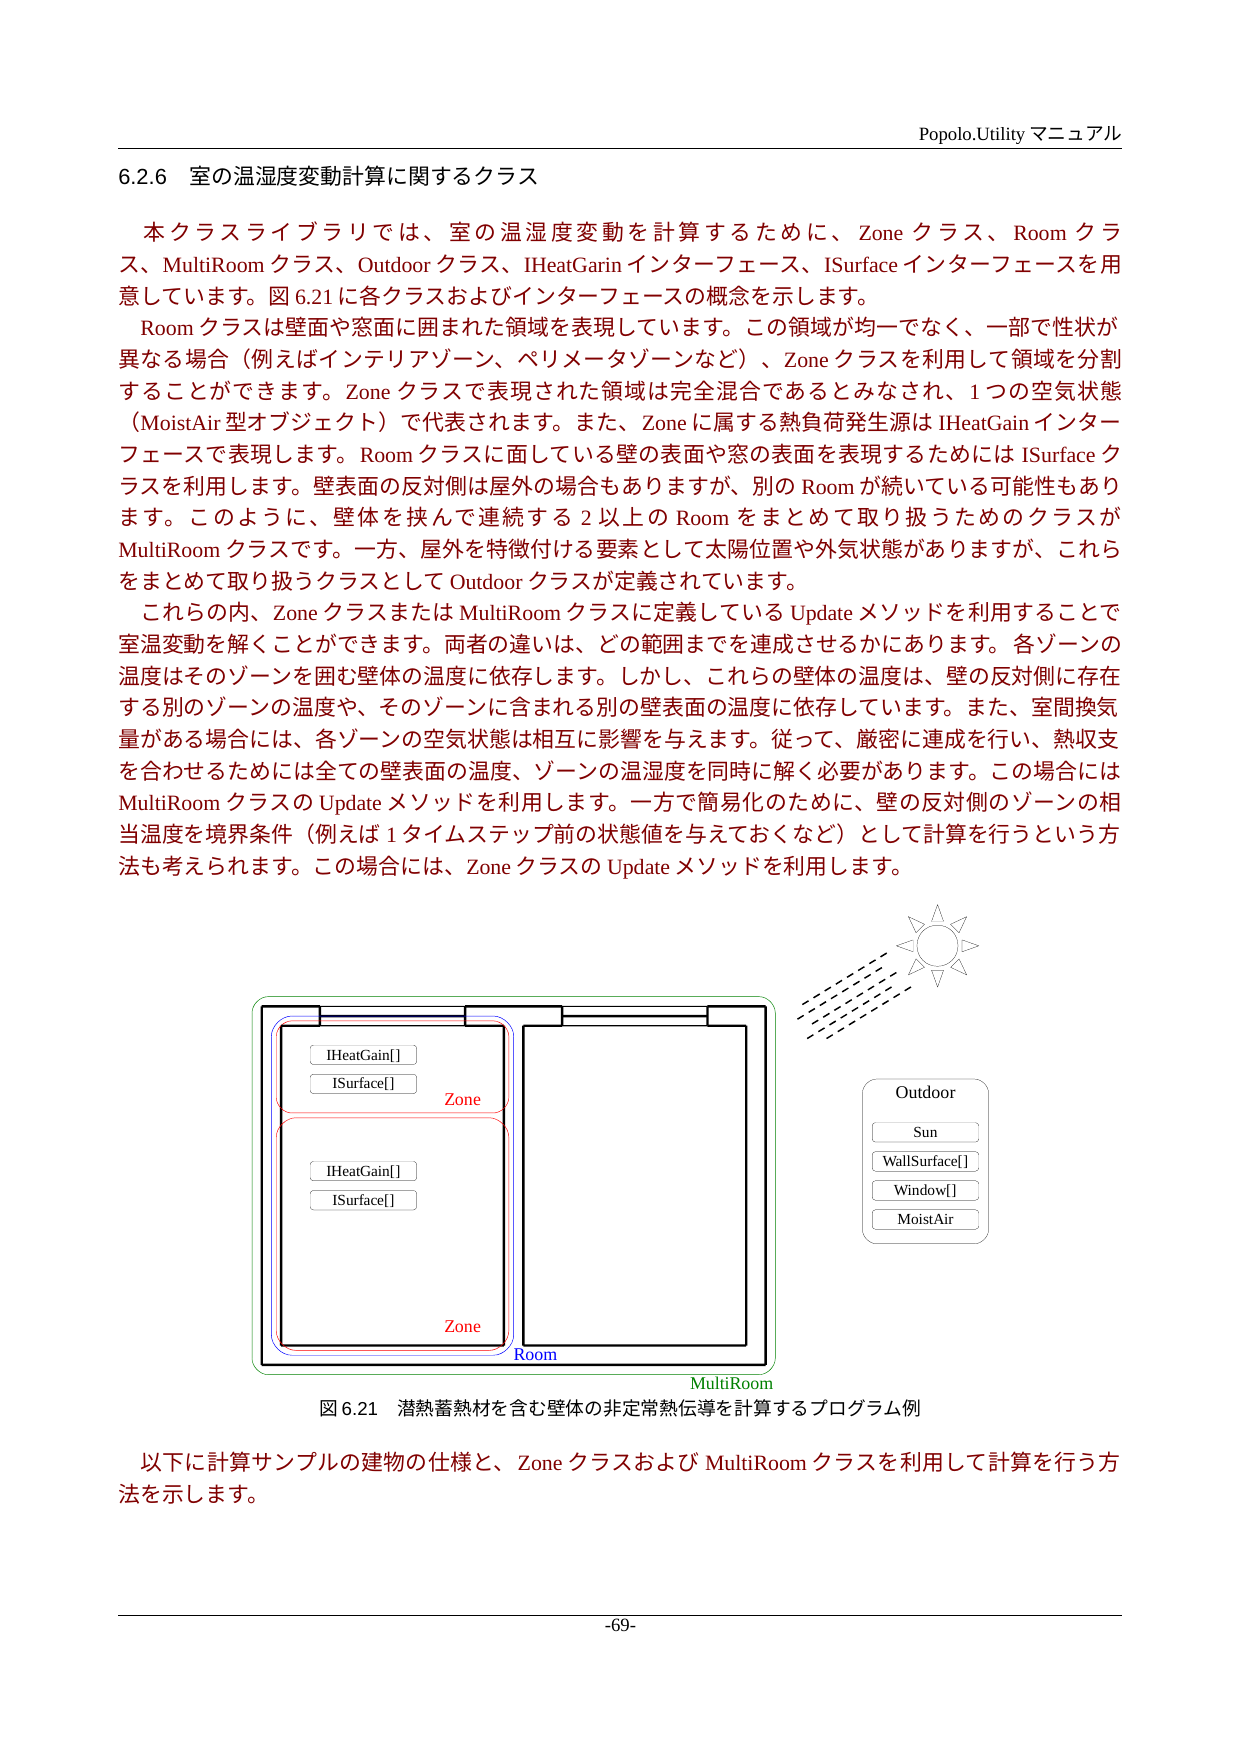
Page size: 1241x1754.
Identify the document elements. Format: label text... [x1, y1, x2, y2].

text Roomクラスは壁面や窓面に囲まれた領域を表現しています。この領域が均一でなく、一部で性状が異なる場合（例えばインテリアゾーン、ペリメータゾーンなど）、Zoneクラスを利用して領域を分割することができます。Zoneクラスで表現された領域は完全混合であるとみなされ、1つの空気状態（MoistAir型オブジェクト）で代表されます。また、Zoneに属する熱負荷発生源はIHeatGainインターフェースで表現します。Roomクラスに面している壁の表面や窓の表面を表現するためにはISurfaceクラスを利用します。壁表面の反対側は屋外の場合もありますが、別のRoomが続いている可能性もあります。このように、壁体を挟んで連続する2以上のRoomをまとめて取り扱うためのクラスがMultiRoomクラスです。一方、屋外を特徴付ける要素として太陽位置や外気状態がありますが、これらをまとめて取り扱うクラスとしてOutdoorクラスが定義されています。 [118, 310, 1122, 595]
subtitle 室の温湿度変動計算に関するクラス [118, 159, 1122, 191]
text 以下に計算サンプルの建物の仕様と、ZoneクラスおよびMultiRoomクラスを利用して計算を行う方法を示します。 [118, 1445, 1122, 1508]
text これらの内、ZoneクラスまたはMultiRoomクラスに定義しているUpdateメソッドを利用することで室温変動を解くことができます。両者の違いは、どの範囲までを連成させるかにあります。各ゾーンの温度はそのゾーンを囲む壁体の温度に依存します。しかし、これらの壁体の温度は、壁の反対側に存在する別のゾーンの温度や、そのゾーンに含まれる別の壁表面の温度に依存しています。また、室間換気量がある場合には、各ゾーンの空気状態は相互に影響を与えます。従って、厳密に連成を行い、熱収支を合わせるためには全ての壁表面の温度、ゾーンの温湿度を同時に解く必要があります。この場合にはMultiRoomクラスのUpdateメソッドを利用します。一方で簡易化のために、壁の反対側のゾーンの相当温度を境界条件（例えば1タイムステップ前の状態値を与えておくなど）として計算を行うという方法も考えられます。この場合には、ZoneクラスのUpdateメソッドを利用します。 [118, 595, 1122, 880]
text 本クラスライブラリでは、室の温湿度変動を計算するために、Zoneクラス、Roomクラス、MultiRoomクラス、Outdoorクラス、IHeatGarinインターフェース、ISurfaceインターフェースを用意しています。図6.21に各クラスおよびインターフェースの概念を示します。 [118, 215, 1122, 310]
text 図6.21 潜熱蓄熱材を含む壁体の非定常熱伝導を計算するプログラム例 [118, 904, 1122, 1421]
